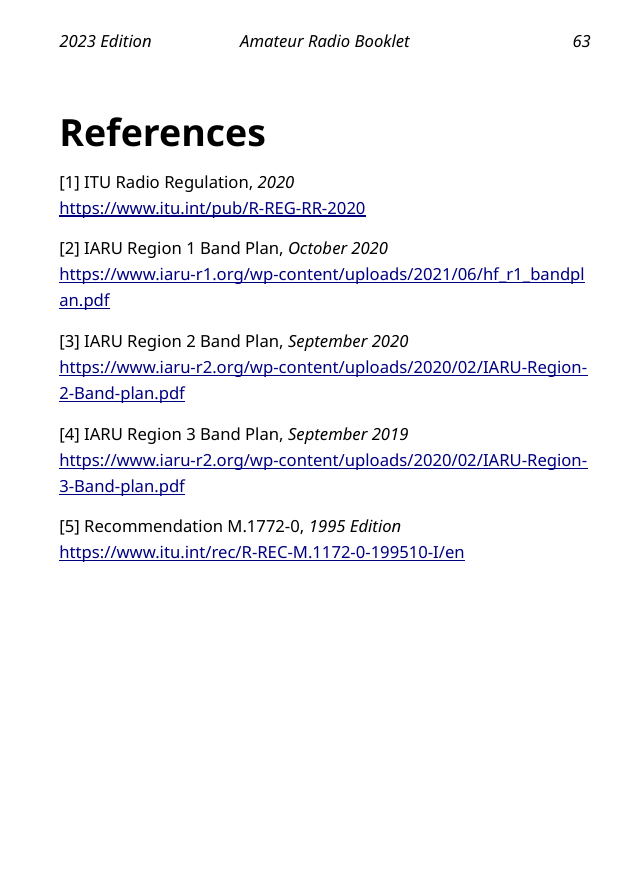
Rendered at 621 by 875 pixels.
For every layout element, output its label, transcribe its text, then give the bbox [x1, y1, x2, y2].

text [4] IARU Region 3 Band Plan, September 2019 https://www.iaru-r2.org/wp-content/uploads/2020/02/IARU-Region-3-Band-plan.pdf [59, 422, 591, 497]
text [1] ITU Radio Regulation, 2020 https://www.itu.int/pub/R-REG-RR-2020 [59, 170, 591, 219]
text [2] IARU Region 1 Band Plan, October 2020 https://www.iaru-r1.org/wp-content/uploads/2021/06/hf_r1_bandplan.pdf [59, 237, 591, 312]
subtitle References [59, 107, 591, 158]
text [5] Recommendation M.1772-0, 1995 Edition https://www.itu.int/rec/R-REC-M.1172-0-199510-I/en [59, 515, 591, 564]
text [3] IARU Region 2 Band Plan, September 2020 https://www.iaru-r2.org/wp-content/uploads/2020/02/IARU-Region-2-Band-plan.pdf [59, 329, 591, 404]
